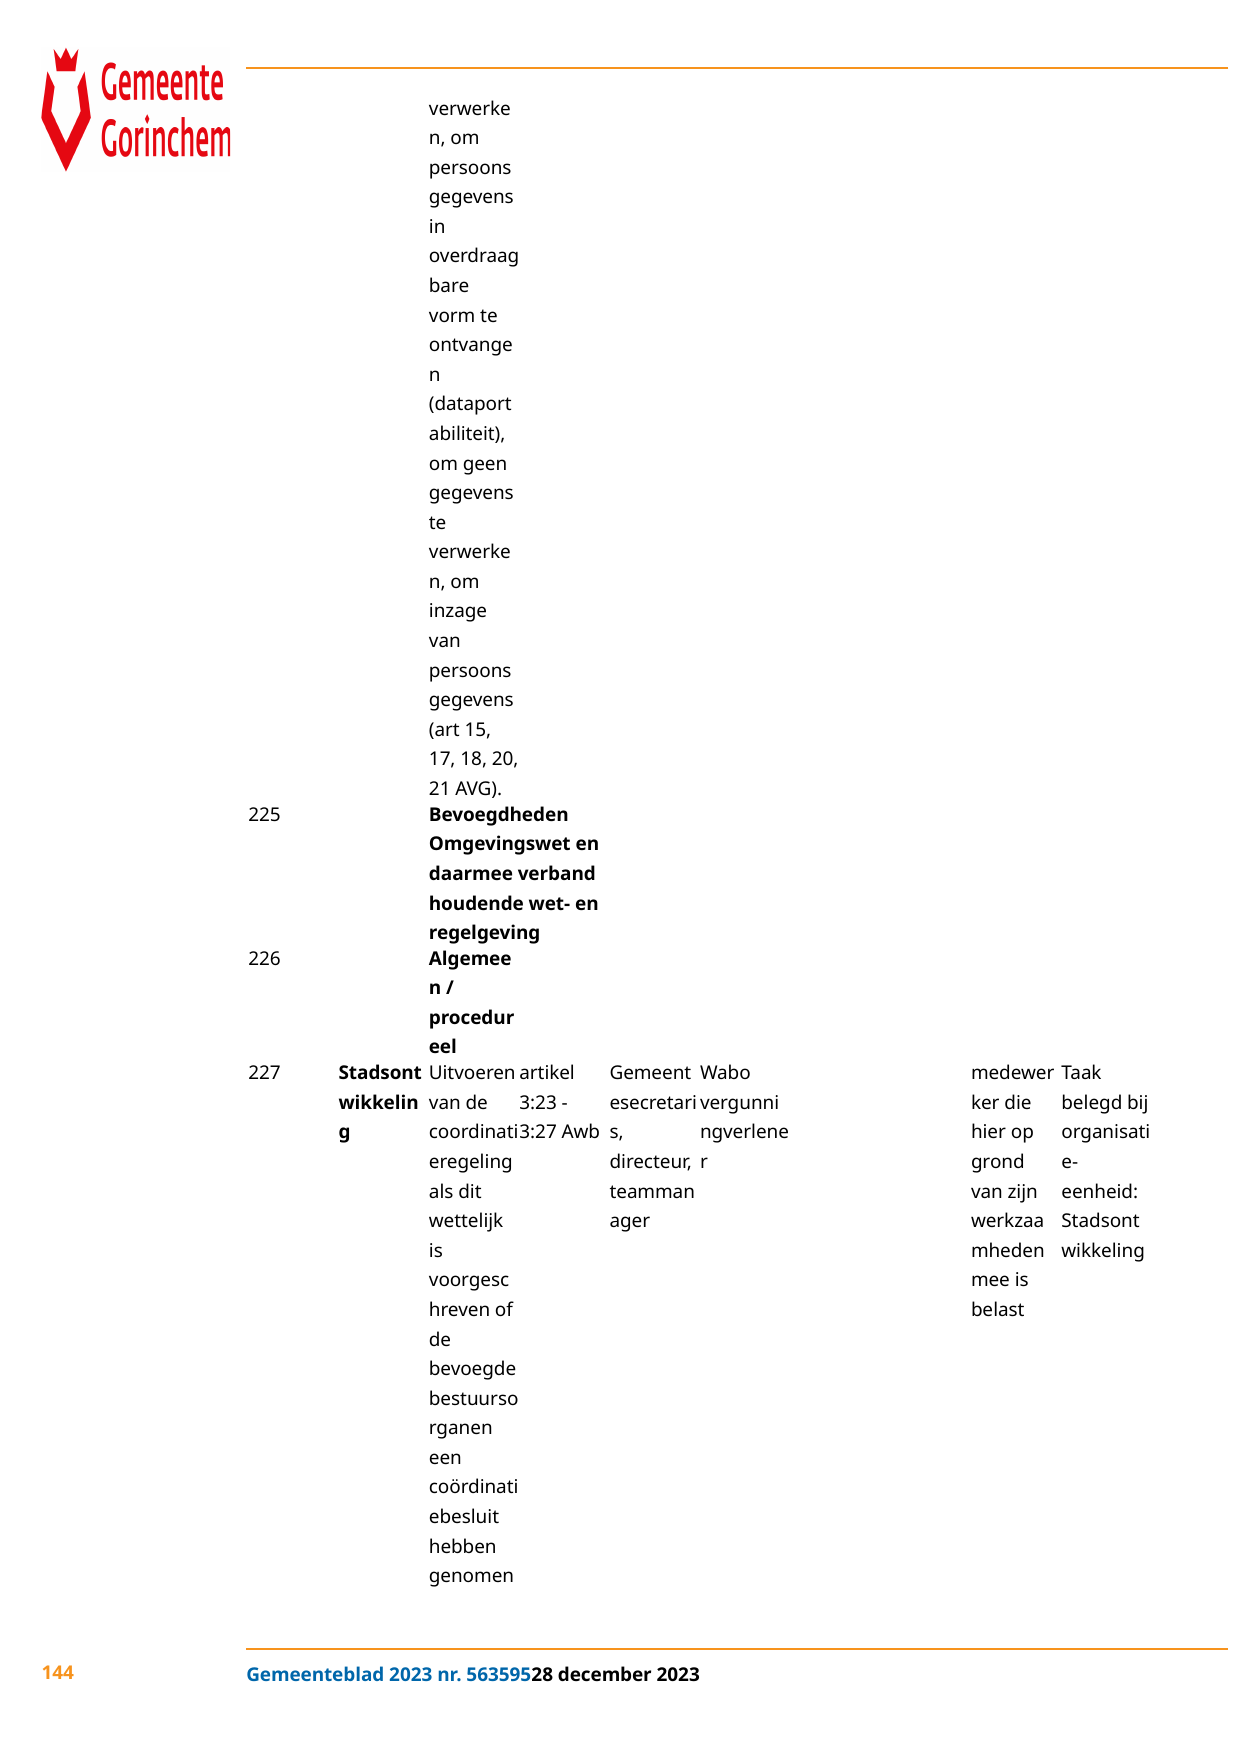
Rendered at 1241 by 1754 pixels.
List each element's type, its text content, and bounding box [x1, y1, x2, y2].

table_cell [881, 945, 971, 1059]
table_cell [881, 1060, 971, 1588]
table_cell medewerker die hier op grond van zijn werkzaamheden mee is belast [971, 1060, 1061, 1588]
table_cell Bevoegdheden Omgevingswet en daarmee verband houdende wet- en regelgeving [429, 801, 609, 945]
picture [41, 47, 231, 172]
table_cell Gemeentesecretaris, directeur, teammanager [609, 1060, 700, 1588]
table_cell [248, 95, 338, 801]
table_cell [609, 95, 700, 801]
table_cell [700, 945, 790, 1059]
table_cell Algemeen / procedureel [429, 945, 519, 1059]
table_cell [700, 801, 790, 945]
table_cell [519, 95, 609, 801]
table_cell verwerken, om persoonsgegevens in overdraagbare vorm te ontvangen (dataportabiliteit), om geen gegevens te verwerken, om inzage van persoonsgegevens (art 15, 17, 18, 20, 21 AVG). [429, 95, 519, 801]
table_cell Wabo vergunningverlener [700, 1060, 790, 1588]
table_cell [338, 95, 429, 801]
table_cell [338, 945, 429, 1059]
table_cell 227 [248, 1060, 338, 1588]
table_cell [790, 801, 881, 945]
table_cell [790, 95, 881, 801]
table_cell [700, 95, 790, 801]
table_cell [881, 801, 971, 945]
table_cell [971, 95, 1061, 801]
table_cell Uitvoeren van de coordinatieregeling als dit wettelijk is voorgeschreven of de bevoegde bestuursorganen een coördinatiebesluit hebben genomen [429, 1060, 519, 1588]
table_cell [971, 945, 1061, 1059]
table_cell [519, 945, 609, 1059]
table_cell [790, 1060, 881, 1588]
table_cell [609, 945, 700, 1059]
table_cell [971, 801, 1061, 945]
table_cell [338, 801, 429, 945]
table_cell [1061, 95, 1152, 801]
table_cell artikel 3:23 - 3:27 Awb [519, 1060, 609, 1588]
table_cell [609, 801, 700, 945]
table_cell [881, 95, 971, 801]
table_cell 225 [248, 801, 338, 945]
table_cell Taak belegd bij organisatie-eenheid: Stadsontwikkeling [1061, 1060, 1152, 1588]
table_cell [790, 945, 881, 1059]
table_cell [1061, 945, 1152, 1059]
table_cell Stadsontwikkeling [338, 1060, 429, 1588]
table_cell [1061, 801, 1152, 945]
table_cell 226 [248, 945, 338, 1059]
